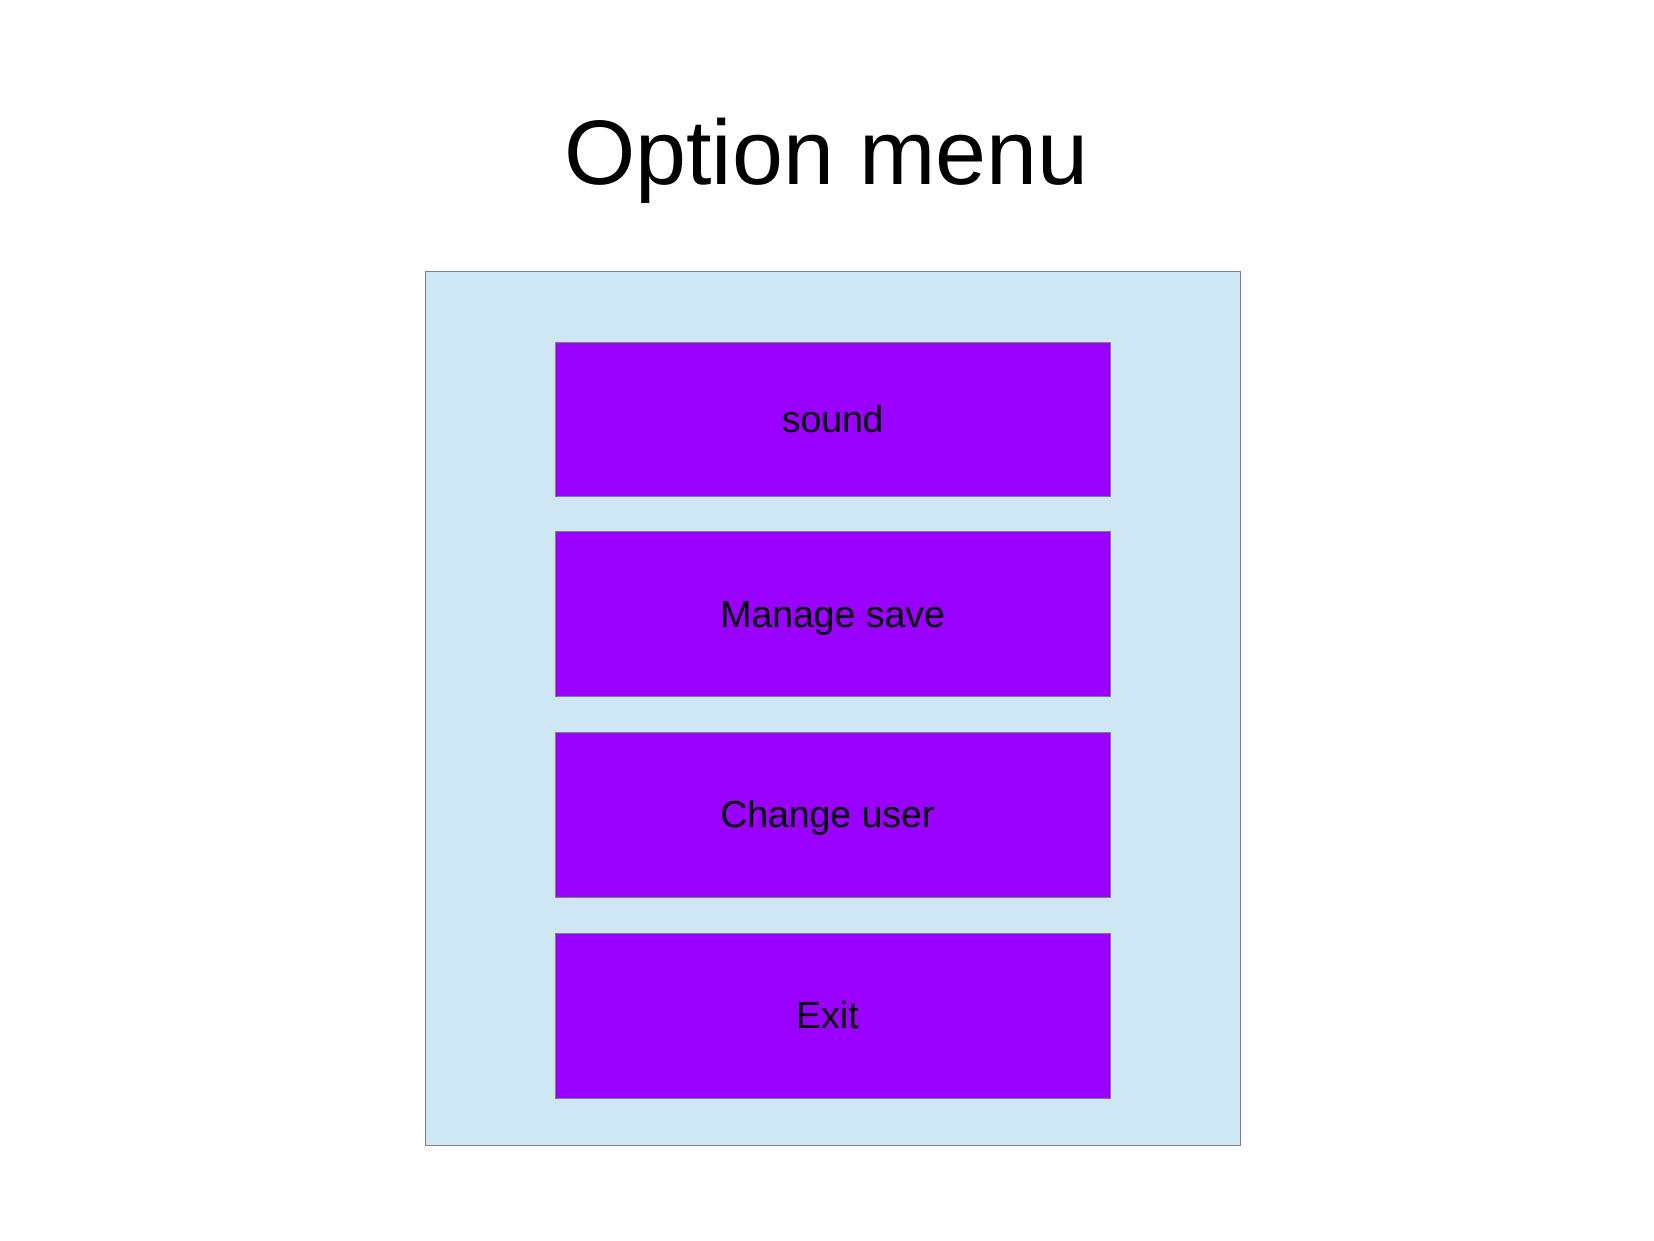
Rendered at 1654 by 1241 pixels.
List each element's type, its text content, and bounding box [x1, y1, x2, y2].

text_box Exit [555, 933, 1111, 1099]
title Option menu [82, 49, 1571, 257]
text_box Manage save [555, 531, 1111, 697]
text_box Change user [555, 732, 1111, 898]
text_box sound [555, 342, 1111, 497]
text_box [425, 271, 1241, 1146]
